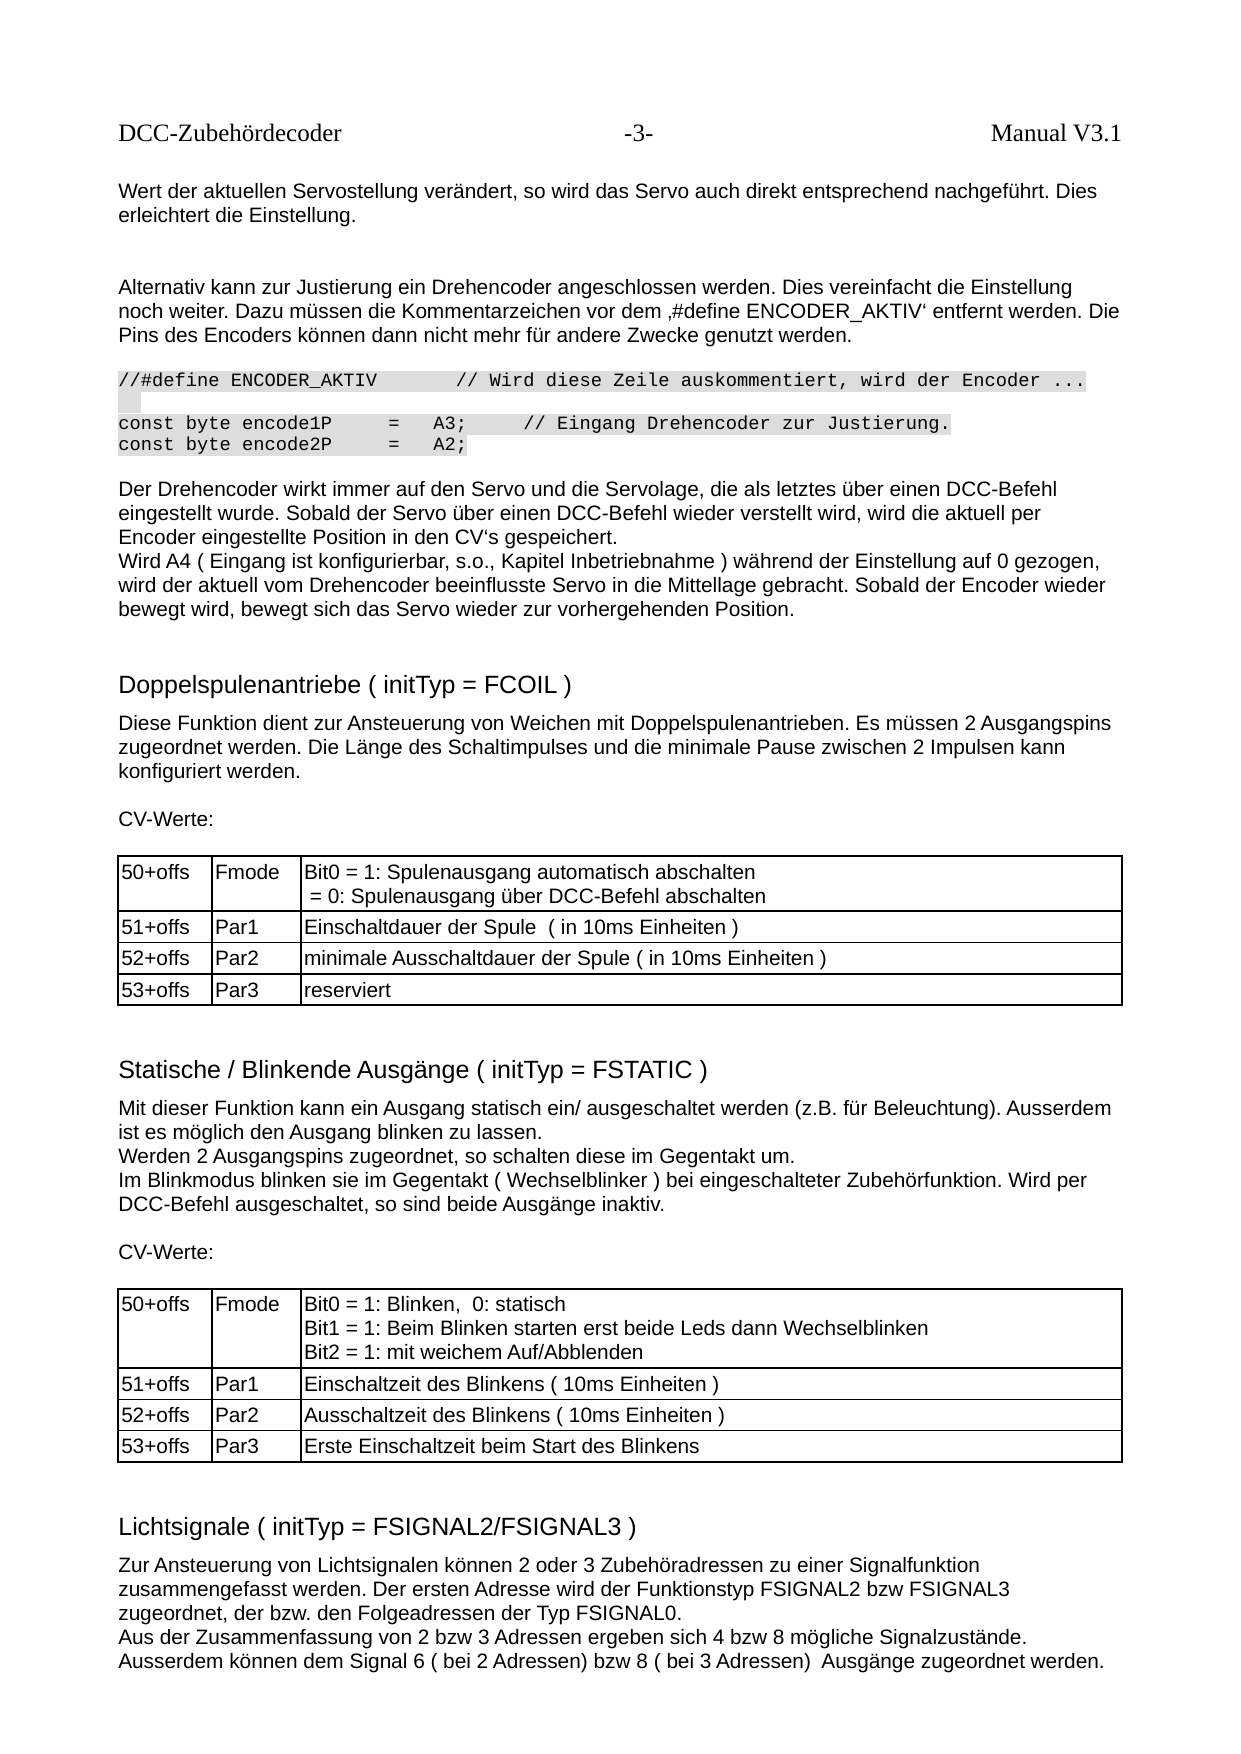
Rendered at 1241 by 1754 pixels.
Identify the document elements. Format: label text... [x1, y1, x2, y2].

text Mit dieser Funktion kann ein Ausgang statisch ein/ ausgeschaltet werden (z.B. für Beleuchtung). Ausserdem ist es möglich den Ausgang blinken zu lassen. [118, 1096, 1122, 1144]
table_header Fmode [213, 857, 300, 910]
table_cell Par2 [213, 943, 300, 973]
subtitle Statische / Blinkende Ausgänge ( initTyp = FSTATIC ) [118, 1055, 1122, 1084]
table_header Fmode [213, 1290, 300, 1367]
table_cell Erste Einschaltzeit beim Start des Blinkens [302, 1431, 1121, 1461]
subtitle Lichtsignale ( initTyp = FSIGNAL2/FSIGNAL3 ) [118, 1512, 1122, 1540]
text Wert der aktuellen Servostellung verändert, so wird das Servo auch direkt entsprechend nachgeführt. Dies erleichtert die Einstellung. [118, 179, 1122, 227]
table_header Bit0 = 1: Spulenausgang automatisch abschalten = 0: Spulenausgang über DCC-Befehl abschalten [302, 857, 1121, 910]
text const byte encode2P = A2; [118, 435, 1122, 456]
text CV-Werte: [118, 1240, 1122, 1264]
table_cell Par1 [213, 912, 300, 942]
table_header Bit0 = 1: Blinken, 0: statisch Bit1 = 1: Beim Blinken starten erst beide Leds dann Wechselblinken Bit2 = 1: mit weichem Auf/Abblenden [302, 1290, 1121, 1367]
text Werden 2 Ausgangspins zugeordnet, so schalten diese im Gegentakt um. [118, 1144, 1122, 1168]
text Aus der Zusammenfassung von 2 bzw 3 Adressen ergeben sich 4 bzw 8 mögliche Signalzustände. Ausserdem können dem Signal 6 ( bei 2 Adressen) bzw 8 ( bei 3 Adressen) Ausgänge zugeordnet werden. [118, 1625, 1122, 1673]
text Der Drehencoder wirkt immer auf den Servo und die Servolage, die als letztes über einen DCC-Befehl eingestellt wurde. Sobald der Servo über einen DCC-Befehl wieder verstellt wird, wird die aktuell per Encoder eingestellte Position in den CV‘s gespeichert. [118, 477, 1122, 549]
table_cell reserviert [302, 975, 1121, 1004]
text Alternativ kann zur Justierung ein Drehencoder angeschlossen werden. Dies vereinfacht die Einstellung noch weiter. Dazu müssen die Kommentarzeichen vor dem ‚#define ENCODER_AKTIV‘ entfernt werden. Die Pins des Encoders können dann nicht mehr für andere Zwecke genutzt werden. [118, 275, 1122, 347]
table_cell Ausschaltzeit des Blinkens ( 10ms Einheiten ) [302, 1400, 1121, 1430]
text Wird A4 ( Eingang ist konfigurierbar, s.o., Kapitel Inbetriebnahme ) während der Einstellung auf 0 gezogen, wird der aktuell vom Drehencoder beeinflusste Servo in die Mittellage gebracht. Sobald der Encoder wieder bewegt wird, bewegt sich das Servo wieder zur vorhergehenden Position. [118, 549, 1122, 621]
table_cell 51+offs [119, 912, 211, 942]
text Zur Ansteuerung von Lichtsignalen können 2 oder 3 Zubehöradressen zu einer Signalfunktion zusammengefasst werden. Der ersten Adresse wird der Funktionstyp FSIGNAL2 bzw FSIGNAL3 zugeordnet, der bzw. den Folgeadressen der Typ FSIGNAL0. [118, 1553, 1122, 1625]
table_cell 53+offs [119, 975, 211, 1004]
table_cell 51+offs [119, 1369, 211, 1398]
table_header 50+offs [119, 1290, 211, 1367]
table_cell Par3 [213, 975, 300, 1004]
text Diese Funktion dient zur Ansteuerung von Weichen mit Doppelspulenantrieben. Es müssen 2 Ausgangspins zugeordnet werden. Die Länge des Schaltimpulses und die minimale Pause zwischen 2 Impulsen kann konfiguriert werden. [118, 711, 1122, 783]
text CV-Werte: [118, 807, 1122, 831]
subtitle Doppelspulenantriebe ( initTyp = FCOIL ) [118, 670, 1122, 699]
table_cell 52+offs [119, 943, 211, 973]
table_cell Einschaltdauer der Spule ( in 10ms Einheiten ) [302, 912, 1121, 942]
table_cell Par1 [213, 1369, 300, 1398]
table_cell 53+offs [119, 1431, 211, 1461]
table_cell 52+offs [119, 1400, 211, 1430]
text Im Blinkmodus blinken sie im Gegentakt ( Wechselblinker ) bei eingeschalteter Zubehörfunktion. Wird per DCC-Befehl ausgeschaltet, so sind beide Ausgänge inaktiv. [118, 1168, 1122, 1216]
text //#define ENCODER_AKTIV // Wird diese Zeile auskommentiert, wird der Encoder ... [118, 371, 1122, 392]
text const byte encode1P = A3; // Eingang Drehencoder zur Justierung. [118, 413, 1122, 435]
table_cell Par2 [213, 1400, 300, 1430]
table_header 50+offs [119, 857, 211, 910]
table_cell Einschaltzeit des Blinkens ( 10ms Einheiten ) [302, 1369, 1121, 1398]
table_cell Par3 [213, 1431, 300, 1461]
table_cell minimale Ausschaltdauer der Spule ( in 10ms Einheiten ) [302, 943, 1121, 973]
